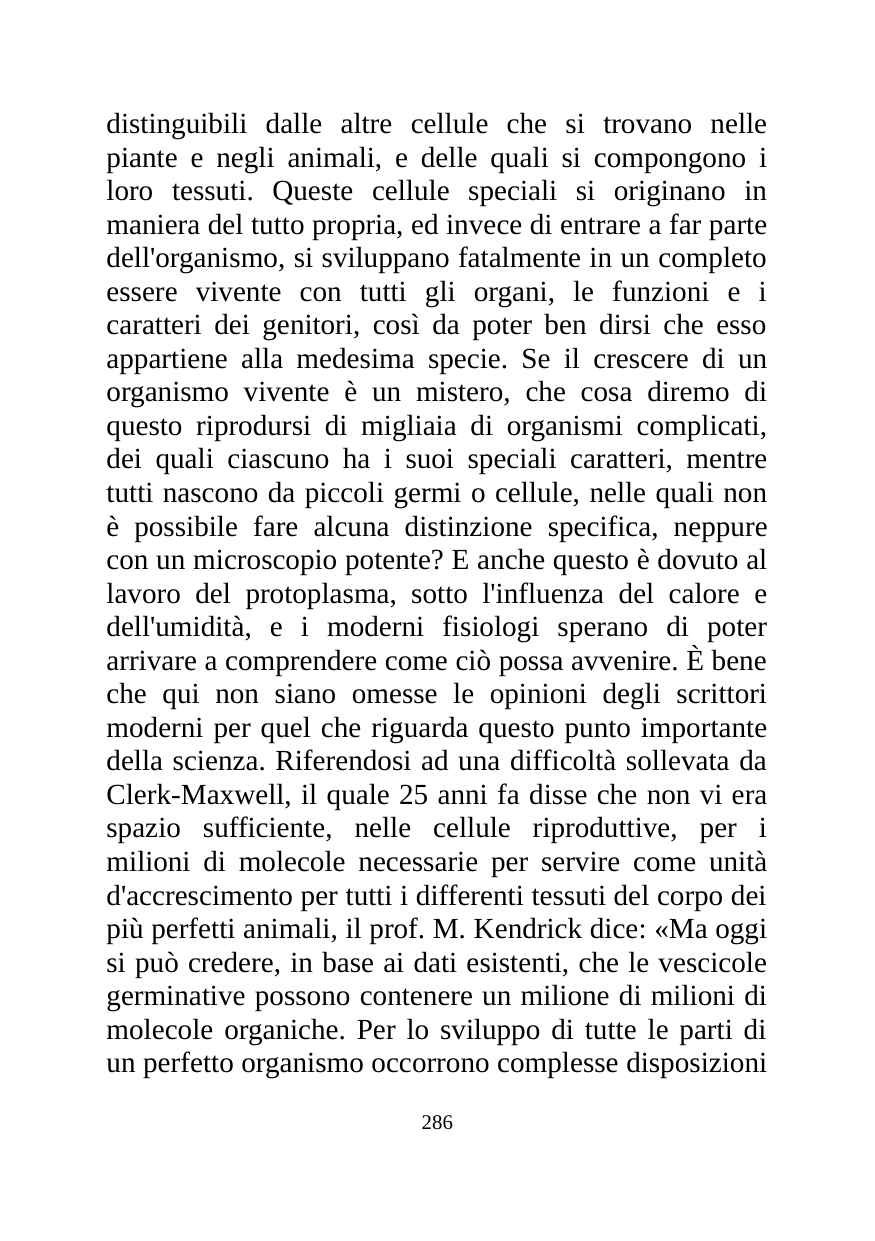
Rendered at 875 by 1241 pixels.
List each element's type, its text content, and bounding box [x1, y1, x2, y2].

text distinguibili dalle altre cellule che si trovano nelle piante e negli animali, e delle quali si compongono i loro tessuti. Queste cellule speciali si originano in maniera del tutto propria, ed invece di entrare a far parte dell'organismo, si sviluppano fatalmente in un completo essere vivente con tutti gli organi, le funzioni e i caratteri dei genitori, così da poter ben dirsi che esso appartiene alla medesima specie. Se il crescere di un organismo vivente è un mistero, che cosa diremo di questo riprodursi di migliaia di organismi complicati, dei quali ciascuno ha i suoi speciali caratteri, mentre tutti nascono da piccoli germi o cellule, nelle quali non è possibile fare alcuna distinzione specifica, neppure con un microscopio potente? E anche questo è dovuto al lavoro del protoplasma, sotto l'influenza del calore e dell'umidità, e i moderni fisiologi sperano di poter arrivare a comprendere come ciò possa avvenire. È bene che qui non siano omesse le opinioni degli scrittori moderni per quel che riguarda questo punto importante della scienza. Riferendosi ad una difficoltà sollevata da Clerk-Maxwell, il quale 25 anni fa disse che non vi era spazio sufficiente, nelle cellule riproduttive, per i milioni di molecole necessarie per servire come unità d'accrescimento per tutti i differenti tessuti del corpo dei più perfetti animali, il prof. M. Kendrick dice: «Ma oggi si può credere, in base ai dati esistenti, che le vescicole germinative possono contenere un milione di milioni di molecole organiche. Per lo sviluppo di tutte le parti di un perfetto organismo occorrono complesse disposizioni [106, 106, 768, 1079]
